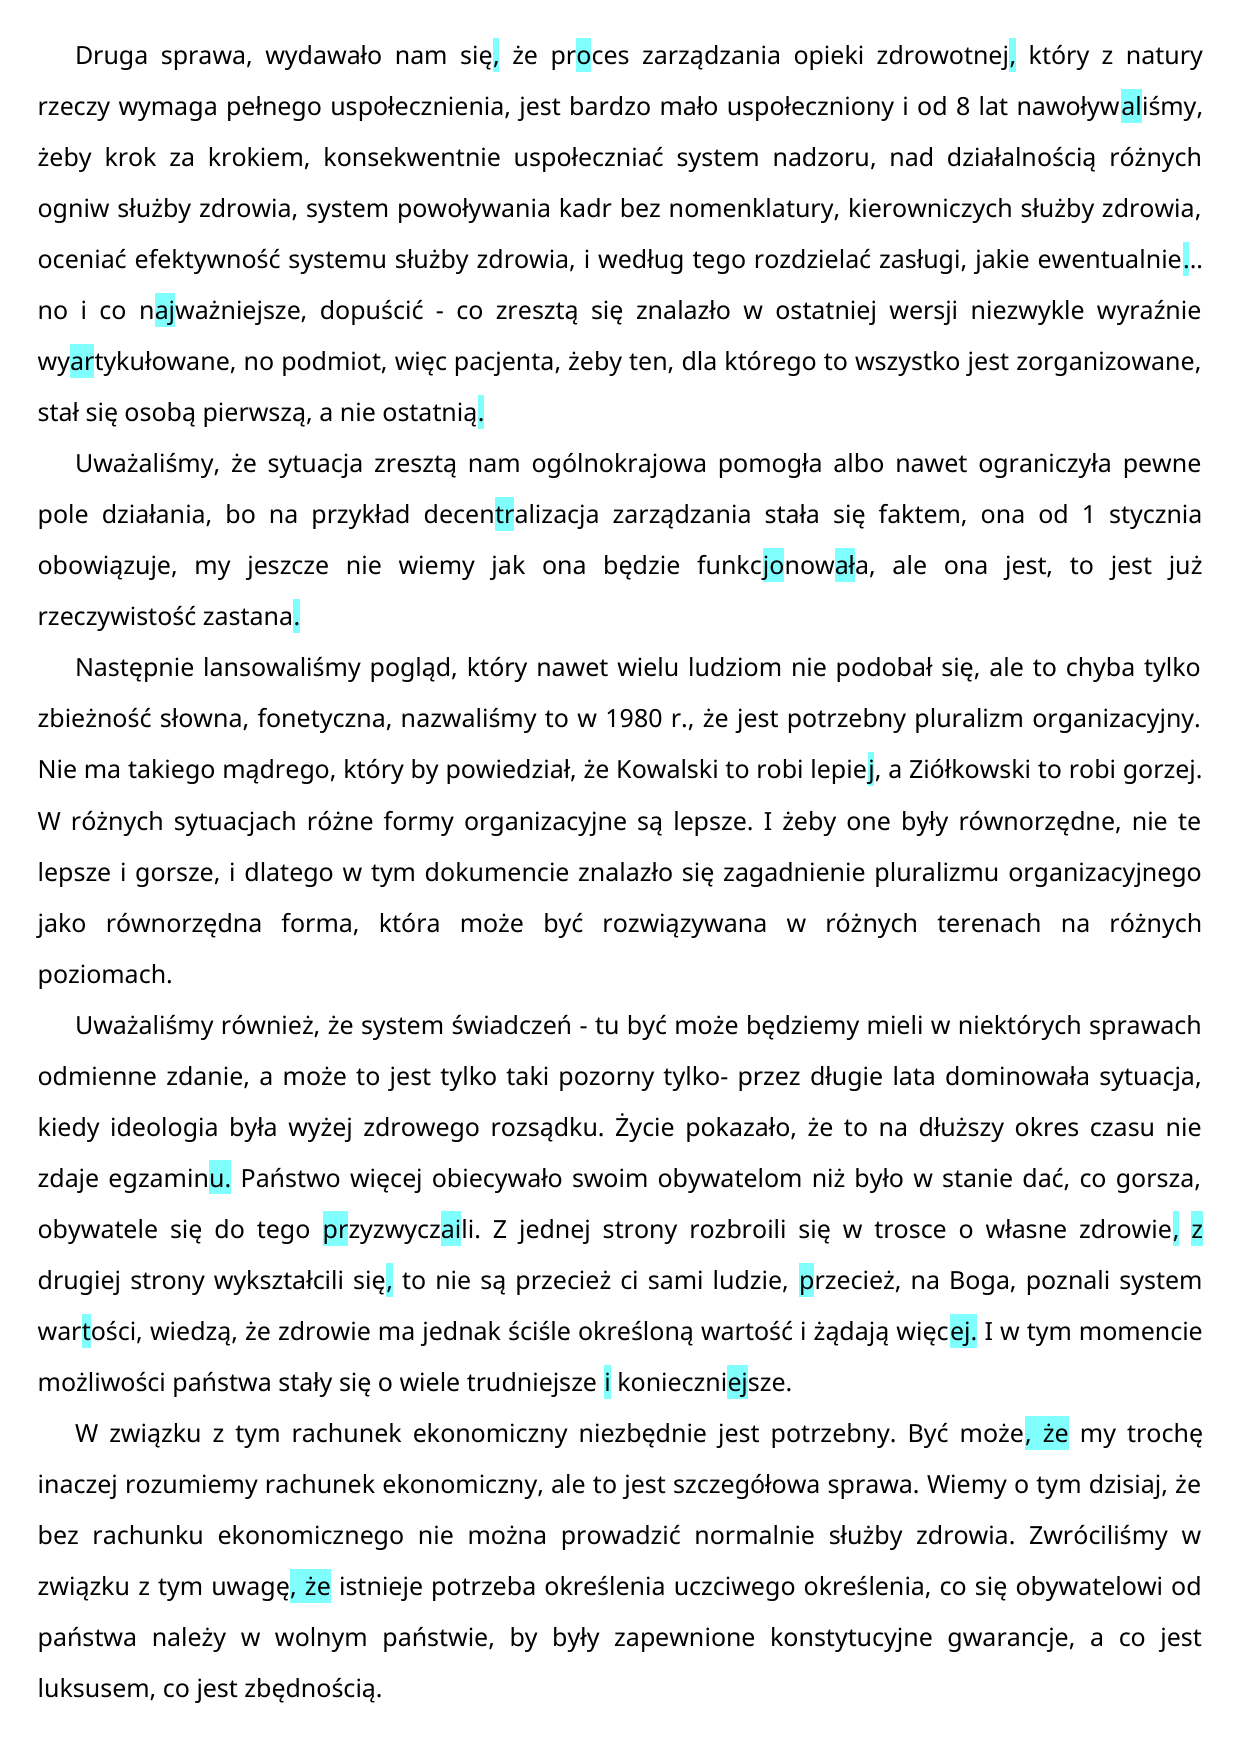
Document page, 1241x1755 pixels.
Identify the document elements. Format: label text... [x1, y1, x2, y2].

text Druga sprawa, wydawało nam się, że proces zarządzania opieki zdrowotnej, który z natury rzeczy wymaga pełnego uspołecznienia, jest bardzo mało uspołeczniony i od 8 lat nawoływaliśmy, żeby krok za krokiem, konsekwentnie uspołeczniać system nadzoru, nad działalnością różnych ogniw służby zdrowia, system powoływania kadr bez nomenklatury, kierowniczych służby zdrowia, oceniać efektywność systemu służby zdrowia, i według tego rozdzielać zasługi, jakie ewentualnie... no i co najważniejsze, dopuścić - co zresztą się znalazło w ostatniej wersji niezwykle wyraźnie wyartykułowane, no podmiot, więc pacjenta, żeby ten, dla którego to wszystko jest zorganizowane, stał się osobą pierwszą, a nie ostatnią. [37, 37, 1203, 429]
text Następnie lansowaliśmy pogląd, który nawet wielu ludziom nie podobał się, ale to chyba tylko zbieżność słowna, fonetyczna, nazwaliśmy to w 1980 r., że jest potrzebny pluralizm organizacyjny. Nie ma takiego mądrego, który by powiedział, że Kowalski to robi lepiej, a Ziółkowski to robi gorzej. W różnych sytuacjach różne formy organizacyjne są lepsze. I żeby one były równorzędne, nie te lepsze i gorsze, i dlatego w tym dokumencie znalazło się zagadnienie pluralizmu organizacyjnego jako równorzędna forma, która może być rozwiązywana w różnych terenach na różnych poziomach. [37, 650, 1203, 990]
text Uważaliśmy również, że system świadczeń - tu być może będziemy mieli w niektórych sprawach odmienne zdanie, a może to jest tylko taki pozorny tylko- przez długie lata dominowała sytuacja, kiedy ideologia była wyżej zdrowego rozsądku. Życie pokazało, że to na dłuższy okres czasu nie zdaje egzaminu. Państwo więcej obiecywało swoim obywatelom niż było w stanie dać, co gorsza, obywatele się do tego przyzwyczaili. Z jednej strony rozbroili się w trosce o własne zdrowie, z drugiej strony wykształcili się, to nie są przecież ci sami ludzie, przecież, na Boga, poznali system wartości, wiedzą, że zdrowie ma jednak ściśle określoną wartość i żądają więcej. I w tym momencie możliwości państwa stały się o wiele trudniejsze i konieczniejsze. [37, 1007, 1203, 1399]
text Uważaliśmy, że sytuacja zresztą nam ogólnokrajowa pomogła albo nawet ograniczyła pewne pole działania, bo na przykład decentralizacja zarządzania stała się faktem, ona od 1 stycznia obowiązuje, my jeszcze nie wiemy jak ona będzie funkcjonowała, ale ona jest, to jest już rzeczywistość zastana. [37, 446, 1203, 633]
text W związku z tym rachunek ekonomiczny niezbędnie jest potrzebny. Być może, że my trochę inaczej rozumiemy rachunek ekonomiczny, ale to jest szczegółowa sprawa. Wiemy o tym dzisiaj, że bez rachunku ekonomicznego nie można prowadzić normalnie służby zdrowia. Zwróciliśmy w związku z tym uwagę, że istnieje potrzeba określenia uczciwego określenia, co się obywatelowi od państwa należy w wolnym państwie, by były zapewnione konstytucyjne gwarancje, a co jest luksusem, co jest zbędnością. [37, 1416, 1203, 1705]
